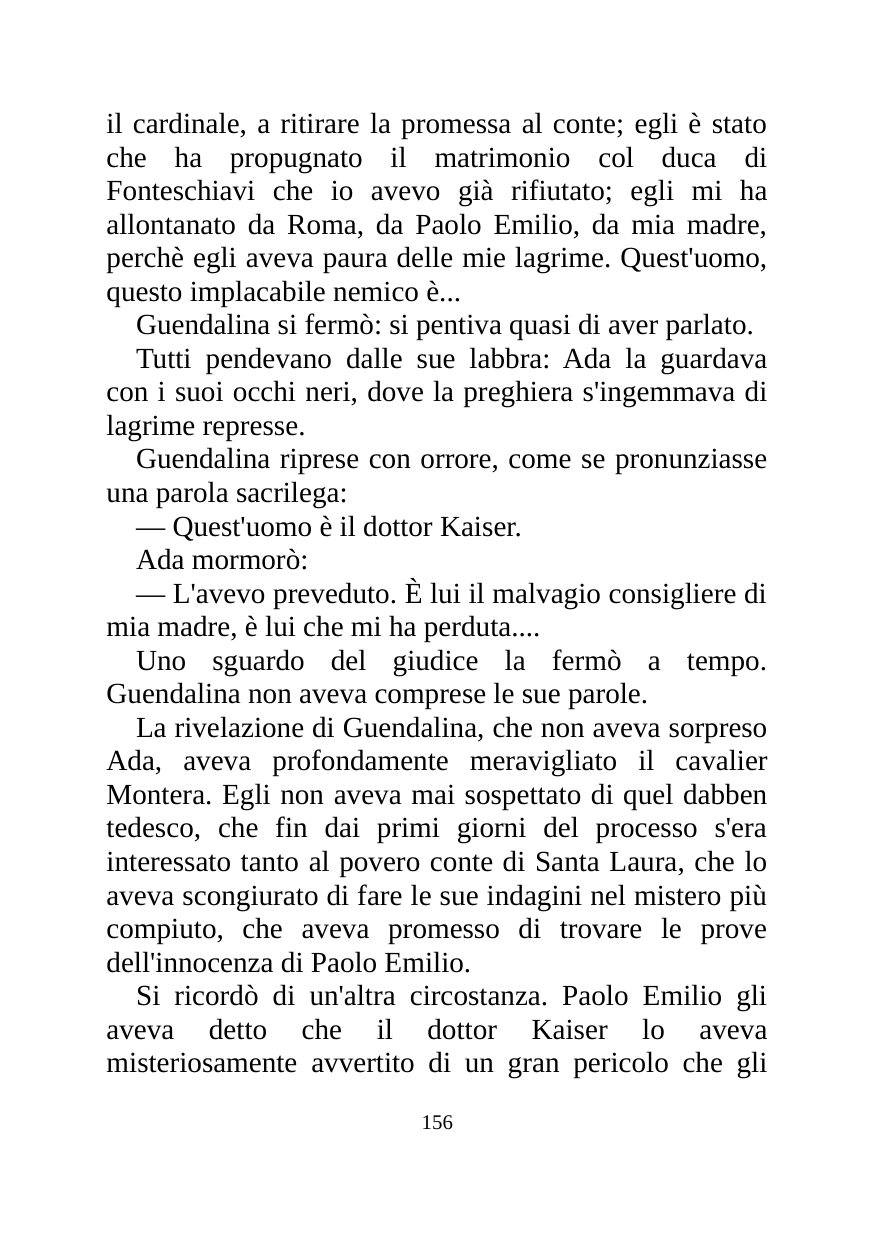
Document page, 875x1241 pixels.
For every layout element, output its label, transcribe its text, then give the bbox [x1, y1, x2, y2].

text il cardinale, a ritirare la promessa al conte; egli è stato che ha propugnato il matrimonio col duca di Fonteschiavi che io avevo già rifiutato; egli mi ha allontanato da Roma, da Paolo Emilio, da mia madre, perchè egli aveva paura delle mie lagrime. Quest'uomo, questo implacabile nemico è... [106, 106, 768, 307]
text Guendalina si fermò: si pentiva quasi di aver parlato. [106, 307, 768, 341]
text — Quest'uomo è il dottor Kaiser. [106, 509, 768, 542]
text La rivelazione di Guendalina, che non aveva sorpreso Ada, aveva profondamente meravigliato il cavalier Montera. Egli non aveva mai sospettato di quel dabben tedesco, che fin dai primi giorni del processo s'era interessato tanto al povero conte di Santa Laura, che lo aveva scongiurato di fare le sue indagini nel mistero più compiuto, che aveva promesso di trovare le prove dell'innocenza di Paolo Emilio. [106, 710, 768, 978]
text Guendalina riprese con orrore, come se pronunziasse una parola sacrilega: [106, 442, 768, 509]
text Uno sguardo del giudice la fermò a tempo. Guendalina non aveva comprese le sue parole. [106, 643, 768, 710]
text Si ricordò di un'altra circostanza. Paolo Emilio gli aveva detto che il dottor Kaiser lo aveva misteriosamente avvertito di un gran pericolo che gli [106, 978, 768, 1079]
text Ada mormorò: [106, 542, 768, 576]
text — L'avevo preveduto. È lui il malvagio consigliere di mia madre, è lui che mi ha perduta.... [106, 576, 768, 643]
text Tutti pendevano dalle sue labbra: Ada la guardava con i suoi occhi neri, dove la preghiera s'ingemmava di lagrime represse. [106, 341, 768, 442]
